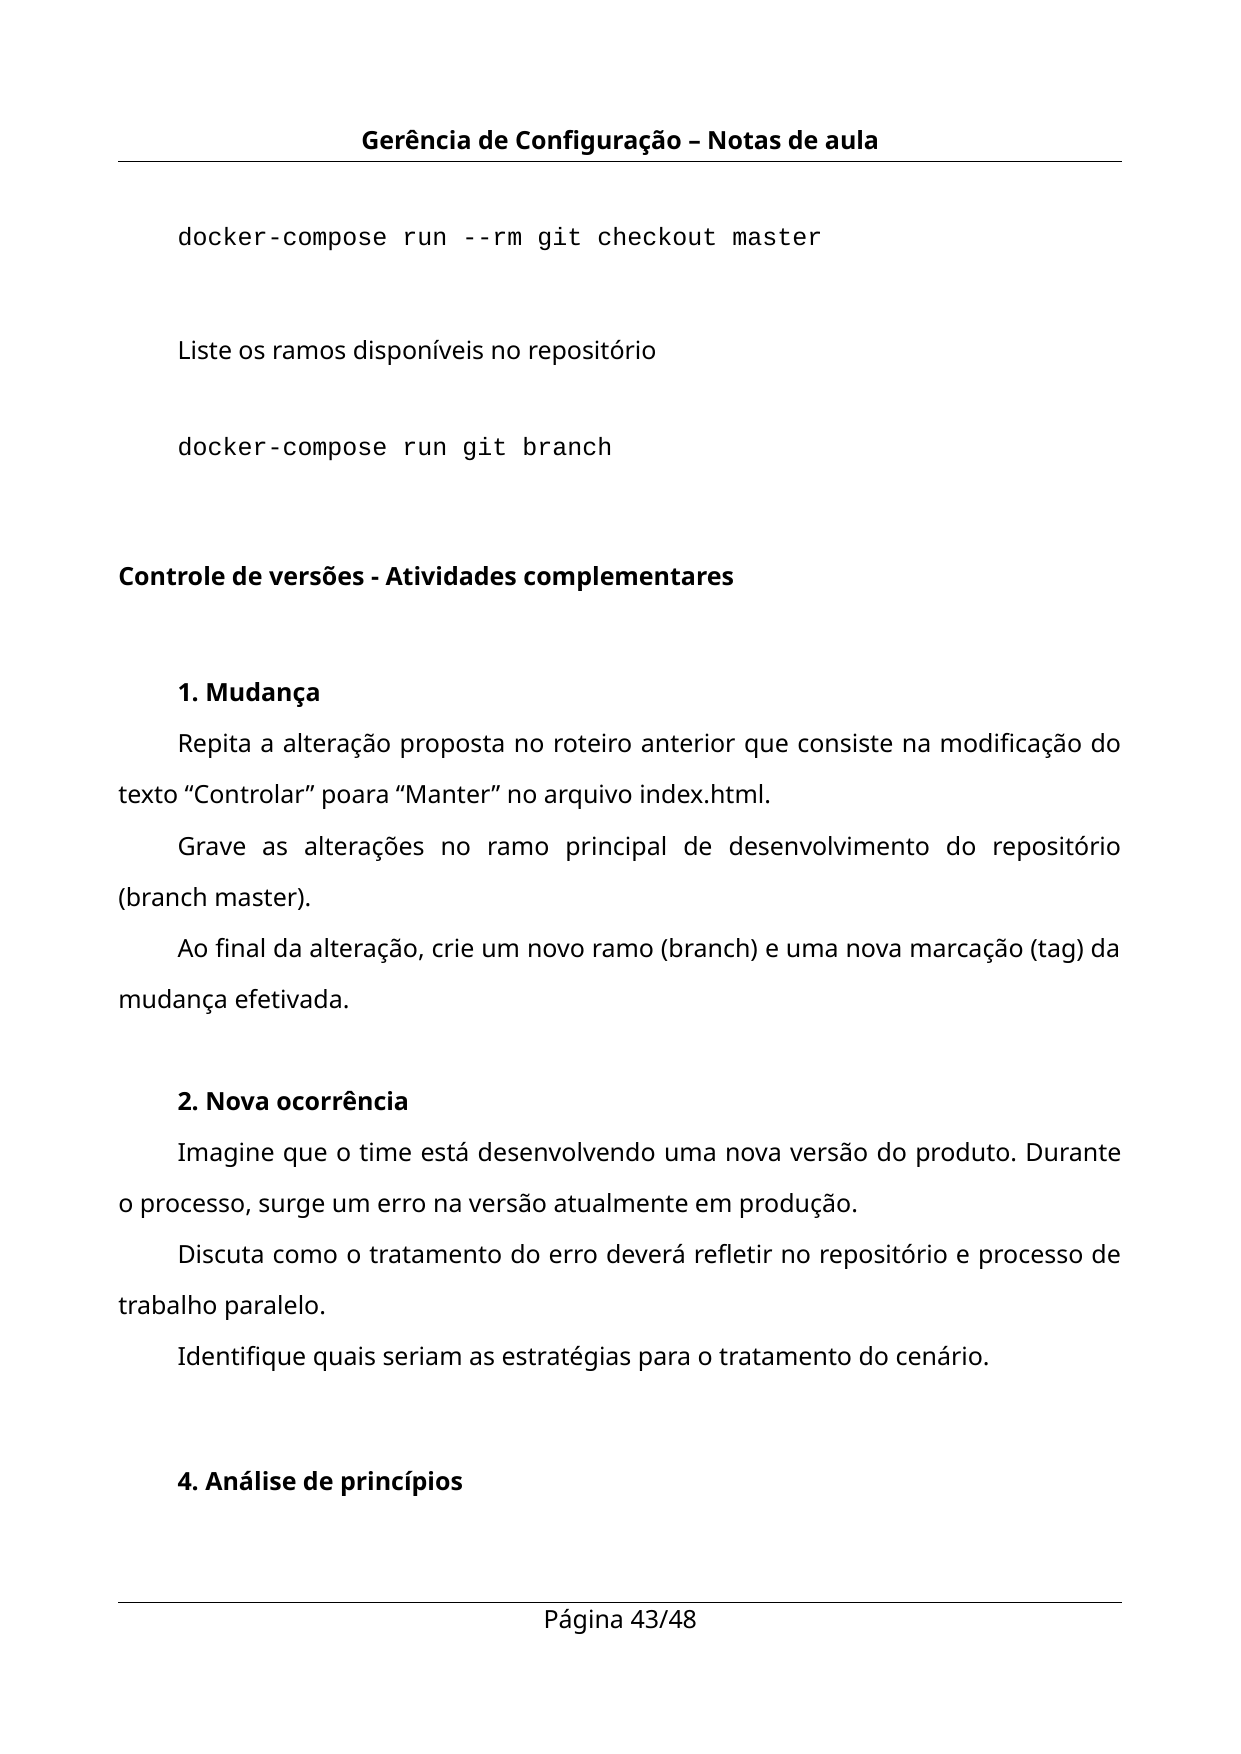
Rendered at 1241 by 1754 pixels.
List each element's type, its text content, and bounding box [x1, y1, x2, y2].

text 1. Mudança [118, 675, 1122, 709]
text 4. Análise de princípios [118, 1464, 1122, 1498]
text 2. Nova ocorrência [118, 1083, 1122, 1117]
text Identifique quais seriam as estratégias para o tratamento do cenário. [118, 1338, 1122, 1373]
text Repita a alteração proposta no roteiro anterior que consiste na modificação do texto “Controlar” poara “Manter” no arquivo index.html. [118, 726, 1122, 811]
text docker-compose run git branch [118, 435, 1122, 463]
text Liste os ramos disponíveis no repositório [118, 333, 1122, 367]
text Discuta como o tratamento do erro deverá refletir no repositório e processo de trabalho paralelo. [118, 1236, 1122, 1322]
text Imagine que o time está desenvolvendo uma nova versão do produto. Durante o processo, surge um erro na versão atualmente em produção. [118, 1134, 1122, 1219]
text Controle de versões - Atividades complementares [118, 558, 1122, 592]
text Grave as alterações no ramo principal de desenvolvimento do repositório (branch master). [118, 828, 1122, 913]
text Ao final da alteração, crie um novo ramo (branch) e uma nova marcação (tag) da mudança efetivada. [118, 930, 1122, 1015]
text docker-compose run --rm git checkout master [118, 224, 1122, 253]
